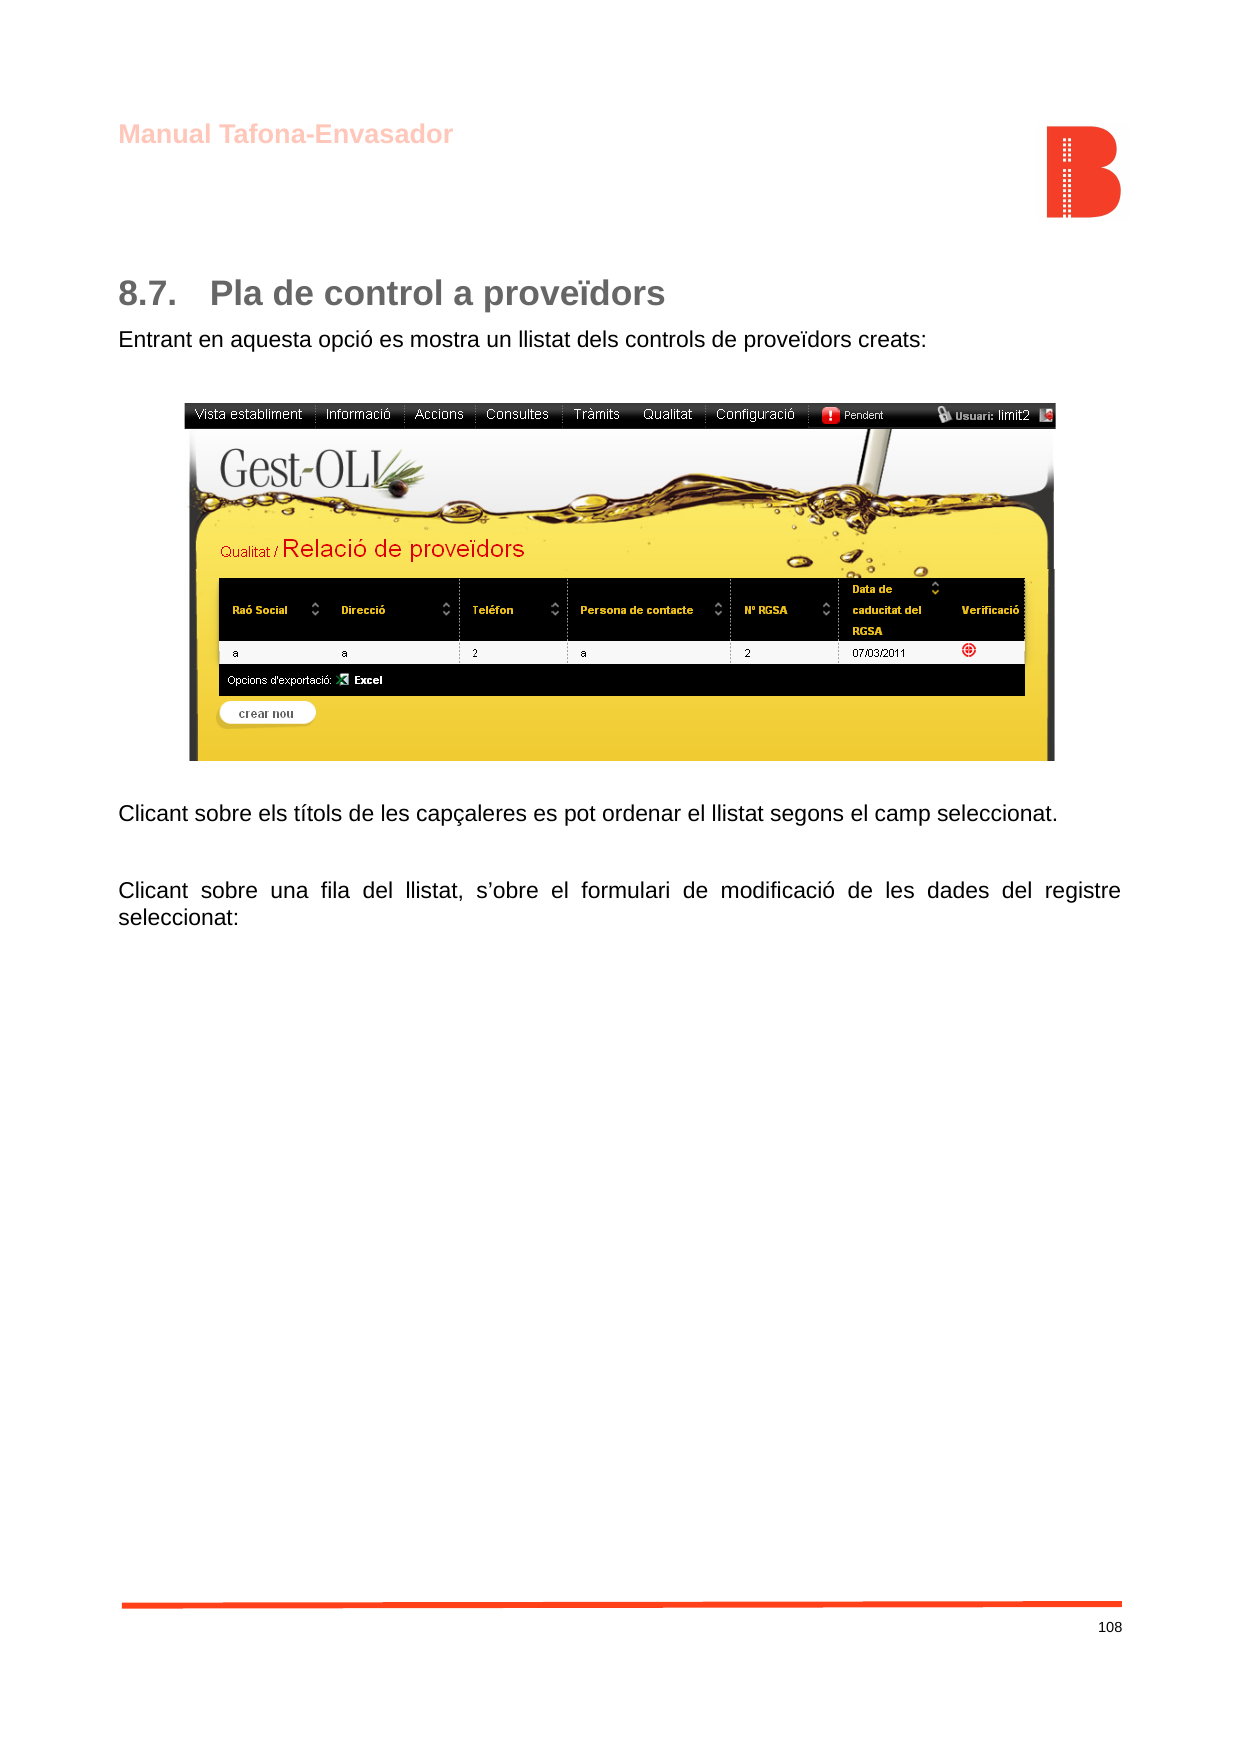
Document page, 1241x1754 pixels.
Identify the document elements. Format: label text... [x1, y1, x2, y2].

text Clicant sobre una fila del llistat, s’obre el formulari de modificació de les dades del registre seleccionat: [118, 877, 1122, 930]
text Entrant en aquesta opció es mostra un llistat dels controls de proveïdors creats: [118, 326, 1122, 352]
subtitle Pla de control a proveïdors [118, 273, 1122, 313]
text Clicant sobre els títols de les capçaleres es pot ordenar el llistat segons el camp seleccionat. [118, 800, 1122, 826]
picture [184, 403, 1056, 761]
picture [1036, 124, 1130, 221]
